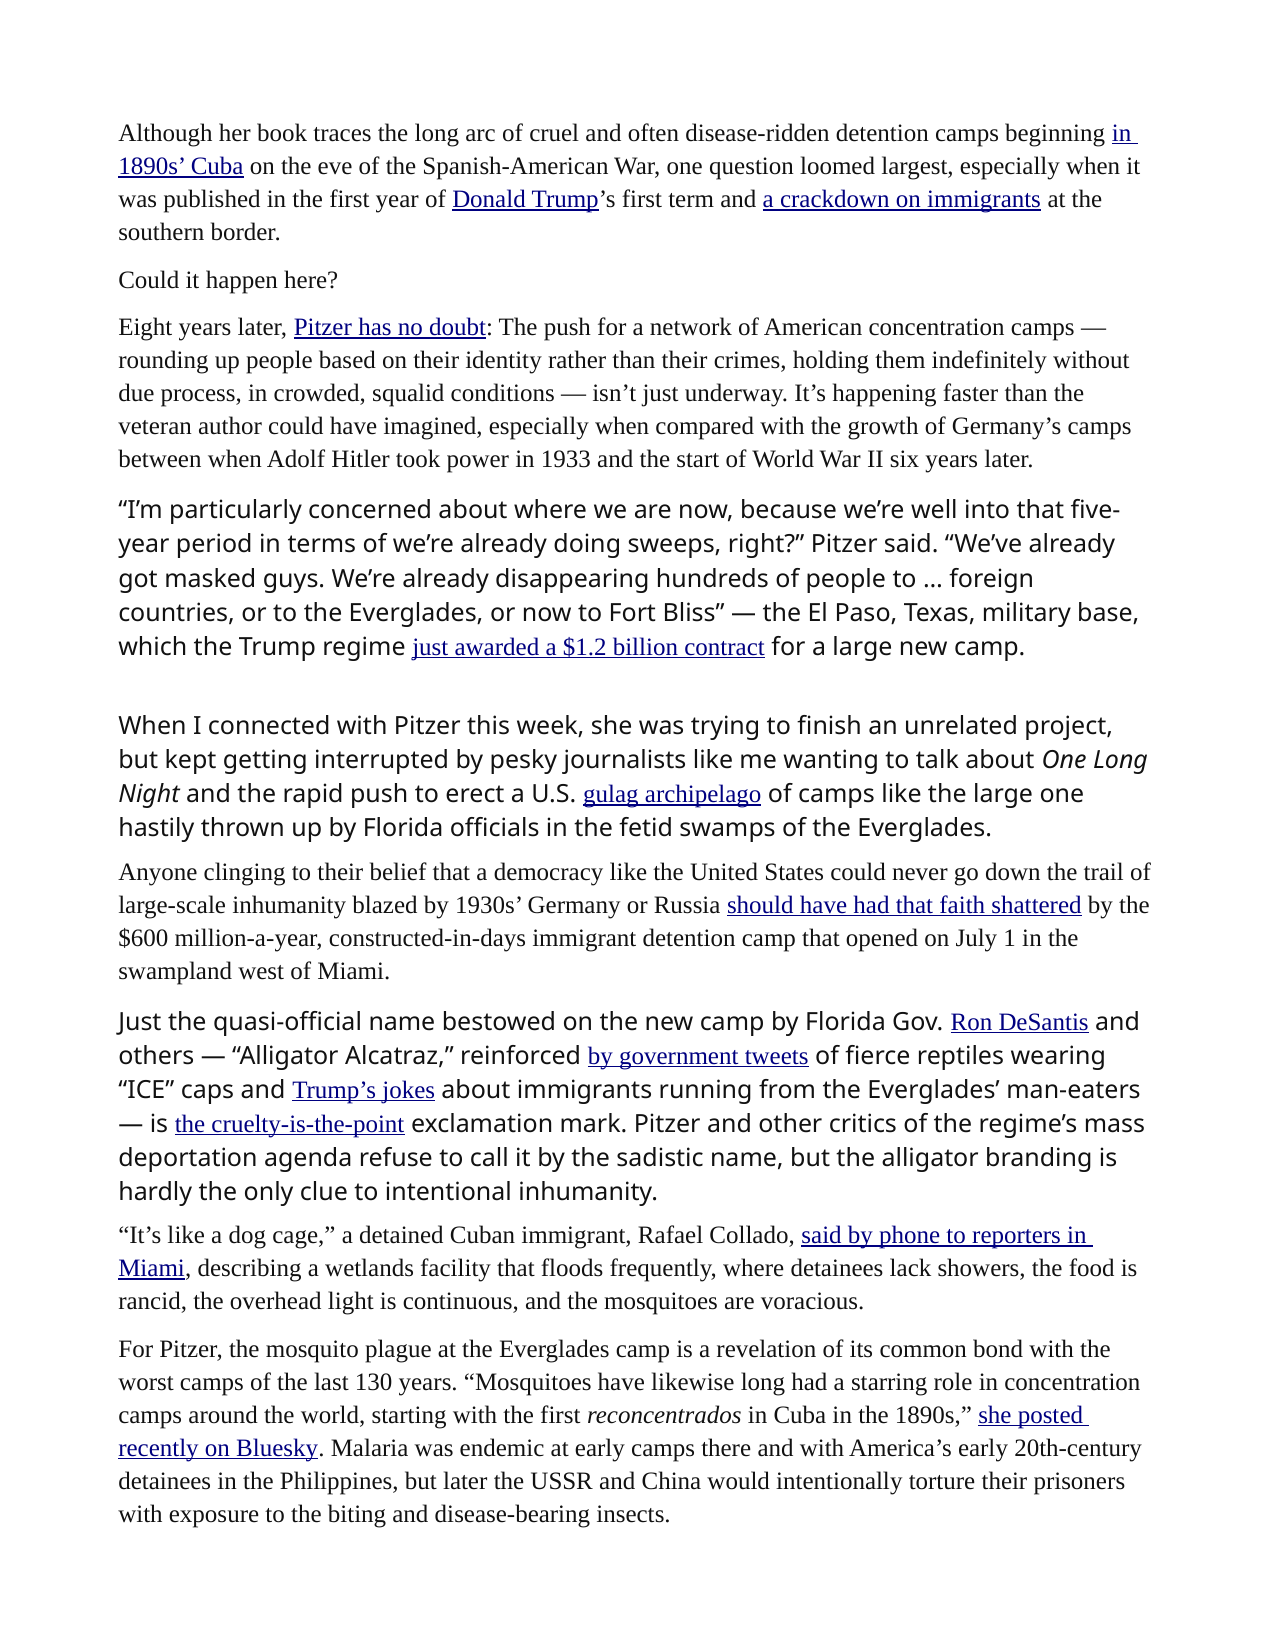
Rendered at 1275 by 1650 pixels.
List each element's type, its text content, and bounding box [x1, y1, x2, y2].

text Anyone clinging to their belief that a democracy like the United States could never go down the trail of large-scale inhumanity blazed by 1930s’ Germany or Russia should have had that faith shattered by the $600 million-a-year, constructed-in-days immigrant detention camp that opened on July 1 in the swampland west of Miami. [118, 857, 1157, 984]
text For Pitzer, the mosquito plague at the Everglades camp is a revelation of its common bond with the worst camps of the last 130 years. “Mosquitoes have likewise long had a starring role in concentration camps around the world, starting with the first reconcentrados in Cuba in the 1890s,” she posted recently on Bluesky. Malaria was endemic at early camps there and with America’s early 20th-century detainees in the Philippines, but later the USSR and China would intentionally torture their prisoners with exposure to the biting and disease-bearing insects. [118, 1334, 1157, 1528]
text Although her book traces the long arc of cruel and often disease-ridden detention camps beginning in 1890s’ Cuba on the eve of the Spanish-American War, one question loomed largest, especially when it was published in the first year of Donald Trump’s first term and a crackdown on immigrants at the southern border. [118, 118, 1157, 246]
text “I’m particularly concerned about where we are now, because we’re well into that five-year period in terms of we’re already doing sweeps, right?” Pitzer said. “We’ve already got masked guys. We’re already disappearing hundreds of people to … foreign countries, or to the Everglades, or now to Fort Bliss” — the El Paso, Texas, military base, which the Trump regime just awarded a $1.2 billion contract for a large new camp. [118, 492, 1157, 662]
text Could it happen here? [118, 265, 1157, 293]
text Eight years later, Pitzer has no doubt: The push for a network of American concentration camps — rounding up people based on their identity rather than their crimes, holding them indefinitely without due process, in crowded, squalid conditions — isn’t just underway. It’s happening faster than the veteran author could have imagined, especially when compared with the growth of Germany’s camps between when Adolf Hitler took power in 1933 and the start of World War II six years later. [118, 312, 1157, 473]
text Just the quasi-official name bestowed on the new camp by Florida Gov. Ron DeSantis and others — “Alligator Alcatraz,” reinforced by government tweets of fierce reptiles wearing “ICE” caps and Trump’s jokes about immigrants running from the Everglades’ man-eaters — is the cruelty-is-the-point exclamation mark. Pitzer and other critics of the regime’s mass deportation agenda refuse to call it by the sadistic name, but the alligator branding is hardly the only clue to intentional inhumanity. [118, 1003, 1157, 1208]
text “It’s like a dog cage,” a detained Cuban immigrant, Rafael Collado, said by phone to reporters in Miami, describing a wetlands facility that floods frequently, where detainees lack showers, the food is rancid, the overhead light is continuous, and the mosquitoes are voracious. [118, 1220, 1157, 1315]
text When I connected with Pitzer this week, she was trying to finish an unrelated project, but kept getting interrupted by pesky journalists like me wanting to talk about One Long Night and the rapid push to erect a U.S. gulag archipelago of camps like the large one hastily thrown up by Florida officials in the fetid swamps of the Everglades. [118, 708, 1157, 844]
